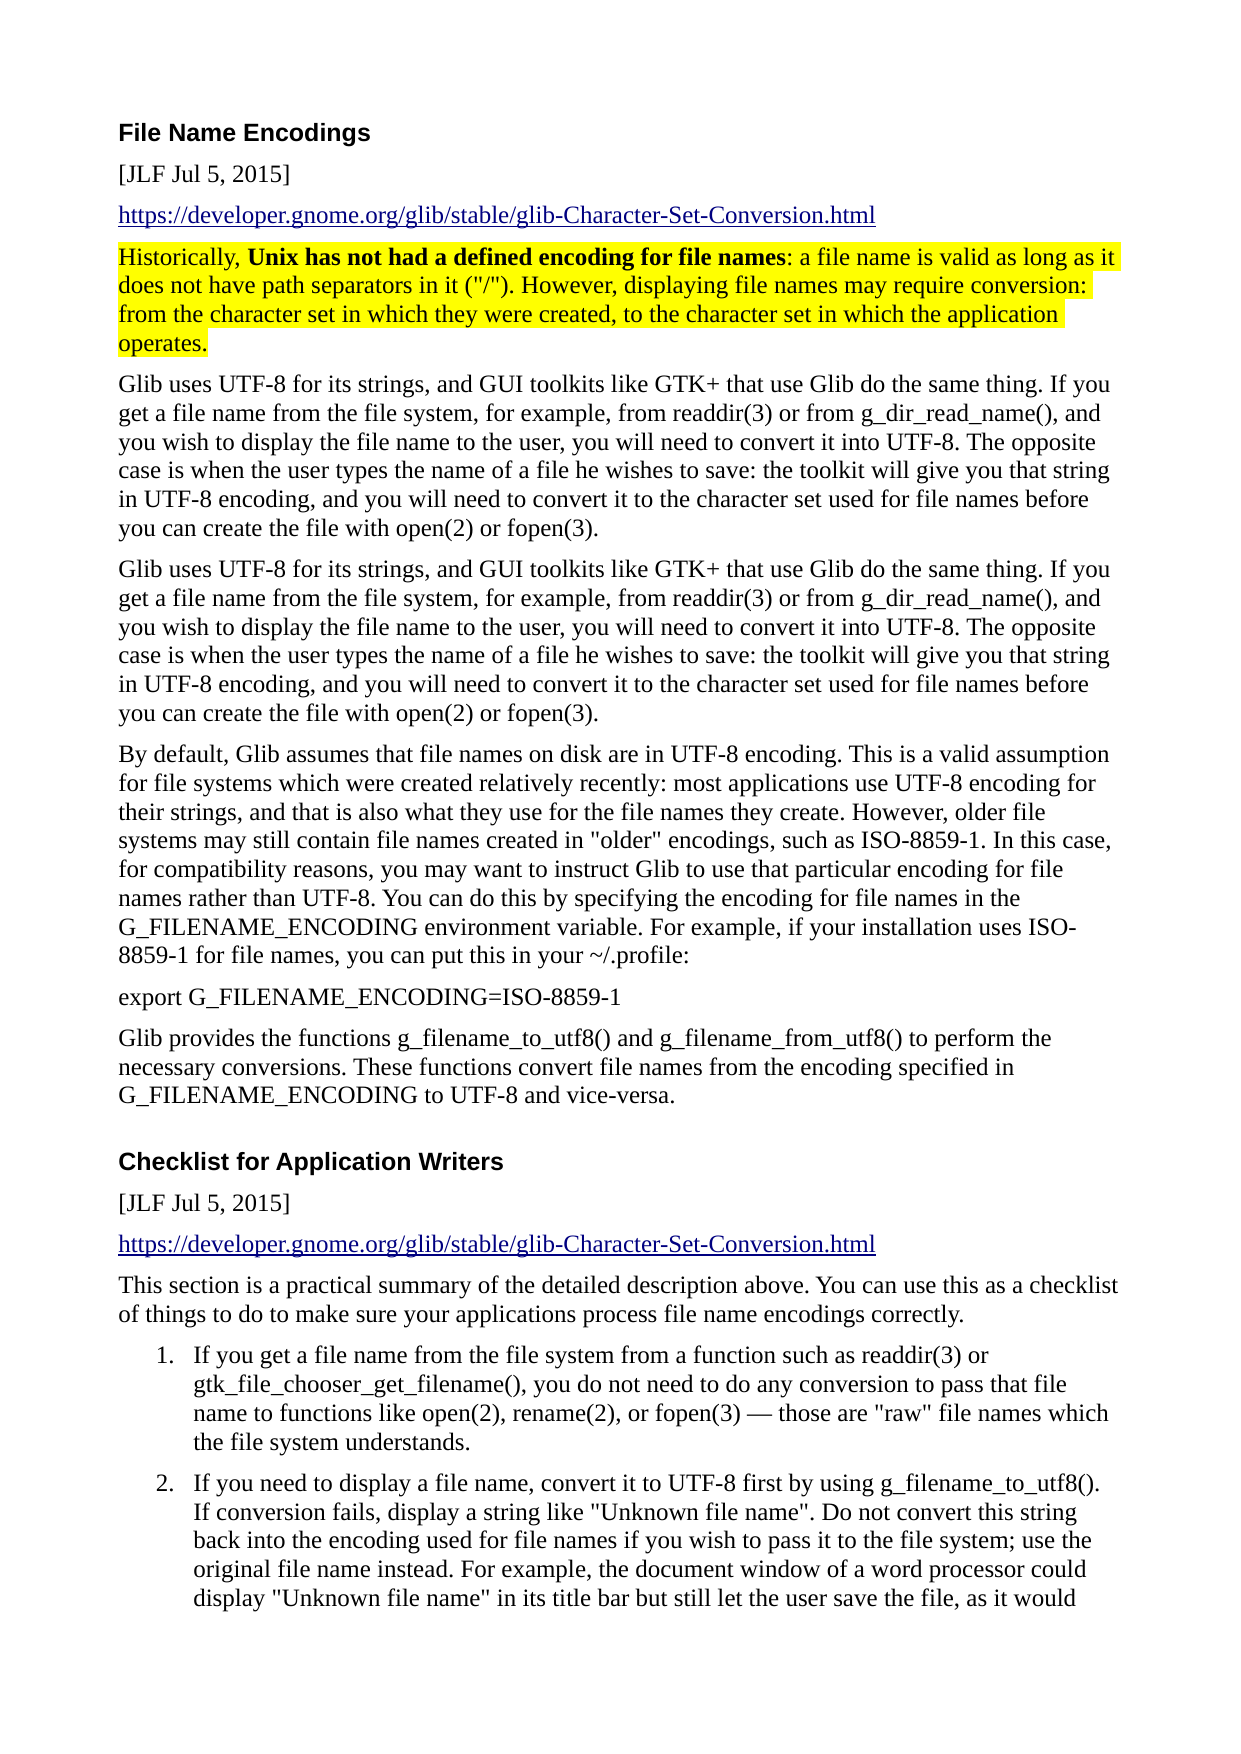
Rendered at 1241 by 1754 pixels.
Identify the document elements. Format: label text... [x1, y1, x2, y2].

text https://developer.gnome.org/glib/stable/glib-Character-Set-Conversion.html [118, 1229, 1122, 1258]
subtitle Checklist for Application Writers [118, 1147, 1122, 1176]
list If you need to display a file name, convert it to UTF-8 first by using g_filename_to_utf8(). If conversion fails, display a string like "Unknown file name". Do not convert this string back into the encoding used for file names if you wish to pass it to the file system; use the original file name instead. For example, the document window of a word processor could display "Unknown file name" in its title bar but still let the user save the file, as it would [156, 1468, 1122, 1612]
text This section is a practical summary of the detailed description above. You can use this as a checklist of things to do to make sure your applications process file name encodings correctly. [118, 1271, 1122, 1328]
text [JLF Jul 5, 2015] [118, 159, 1122, 188]
list If you get a file name from the file system from a function such as readdir(3) or gtk_file_chooser_get_filename(), you do not need to do any conversion to pass that file name to functions like open(2), rename(2), or fopen(3) — those are "raw" file names which the file system understands. [156, 1341, 1122, 1456]
text [JLF Jul 5, 2015] [118, 1188, 1122, 1217]
text Glib uses UTF-8 for its strings, and GUI toolkits like GTK+ that use Glib do the same thing. If you get a file name from the file system, for example, from readdir(3) or from g_dir_read_name(), and you wish to display the file name to the user, you will need to convert it into UTF-8. The opposite case is when the user types the name of a file he wishes to save: the toolkit will give you that string in UTF-8 encoding, and you will need to convert it to the character set used for file names before you can create the file with open(2) or fopen(3). [118, 554, 1122, 727]
text https://developer.gnome.org/glib/stable/glib-Character-Set-Conversion.html [118, 201, 1122, 229]
text Historically, Unix has not had a defined encoding for file names: a file name is valid as long as it does not have path separators in it ("/"). However, displaying file names may require conversion: from the character set in which they were created, to the character set in which the application operates. [118, 242, 1122, 357]
text export G_FILENAME_ENCODING=ISO-8859-1 [118, 982, 1122, 1011]
text Glib uses UTF-8 for its strings, and GUI toolkits like GTK+ that use Glib do the same thing. If you get a file name from the file system, for example, from readdir(3) or from g_dir_read_name(), and you wish to display the file name to the user, you will need to convert it into UTF-8. The opposite case is when the user types the name of a file he wishes to save: the toolkit will give you that string in UTF-8 encoding, and you will need to convert it to the character set used for file names before you can create the file with open(2) or fopen(3). [118, 369, 1122, 542]
text Glib provides the functions g_filename_to_utf8() and g_filename_from_utf8() to perform the necessary conversions. These functions convert file names from the encoding specified in G_FILENAME_ENCODING to UTF-8 and vice-versa. [118, 1023, 1122, 1109]
subtitle File Name Encodings [118, 118, 1122, 147]
text By default, Glib assumes that file names on disk are in UTF-8 encoding. This is a valid assumption for file systems which were created relatively recently: most applications use UTF-8 encoding for their strings, and that is also what they use for the file names they create. However, older file systems may still contain file names created in "older" encodings, such as ISO-8859-1. In this case, for compatibility reasons, you may want to instruct Glib to use that particular encoding for file names rather than UTF-8. You can do this by specifying the encoding for file names in the G_FILENAME_ENCODING environment variable. For example, if your installation uses ISO-8859-1 for file names, you can put this in your ~/.profile: [118, 739, 1122, 969]
